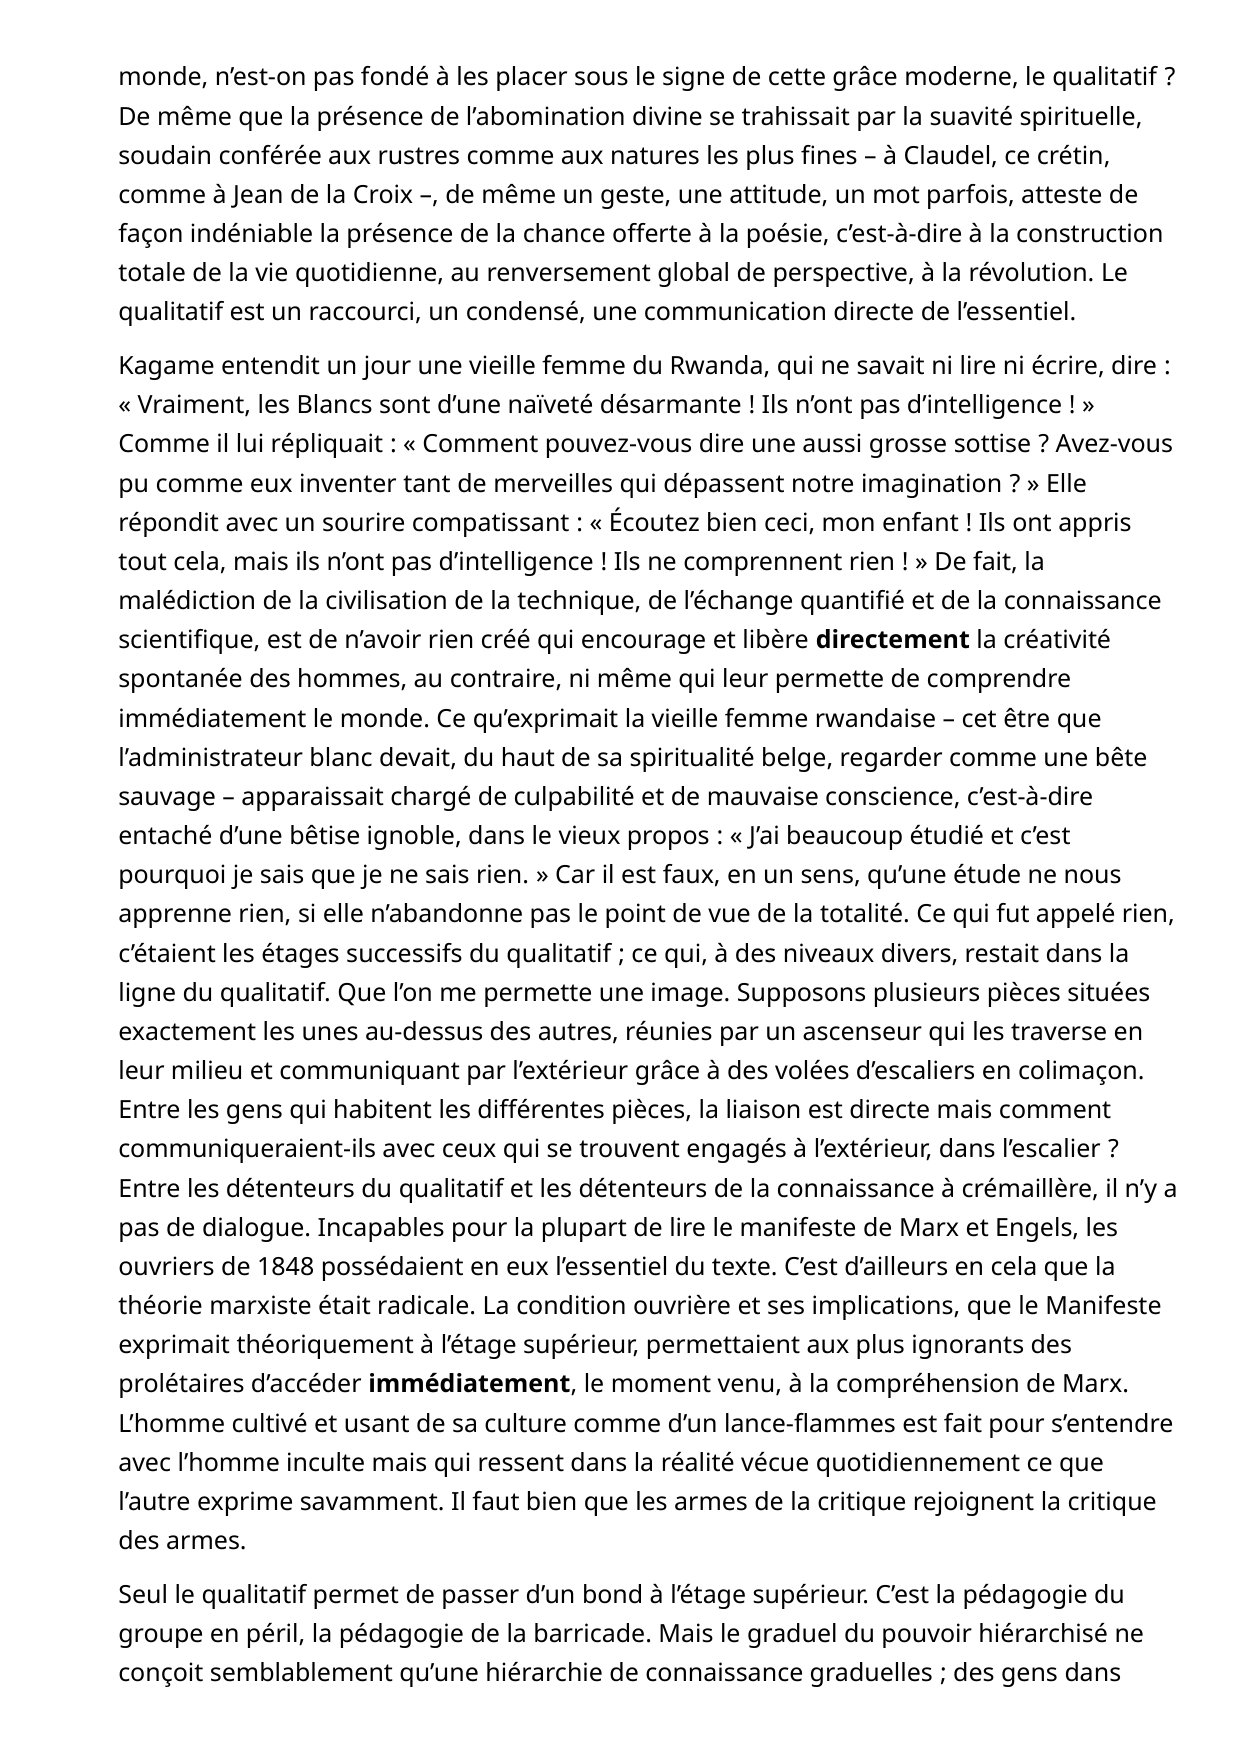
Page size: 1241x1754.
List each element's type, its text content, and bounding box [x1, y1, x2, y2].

text Seul le qualitatif permet de passer d’un bond à l’étage supérieur. C’est la pédagogie du groupe en péril, la pédagogie de la barricade. Mais le graduel du pouvoir hiérarchisé ne conçoit semblablement qu’une hiérarchie de connaissance graduelles ; des gens dans [118, 1577, 1181, 1689]
text Kagame entendit un jour une vieille femme du Rwanda, qui ne savait ni lire ni écrire, dire : « Vraiment, les Blancs sont d’une naïveté désarmante ! Ils n’ont pas d’intelligence ! » Comme il lui répliquait : « Comment pouvez-vous dire une aussi grosse sottise ? Avez-vous pu comme eux inventer tant de merveilles qui dépassent notre imagination ? » Elle répondit avec un sourire compatissant : « Écoutez bien ceci, mon enfant ! Ils ont appris tout cela, mais ils n’ont pas d’intelligence ! Ils ne comprennent rien ! » De fait, la malédiction de la civilisation de la technique, de l’échange quantifié et de la connaissance scientifique, est de n’avoir rien créé qui encourage et libère directement la créativité spontanée des hommes, au contraire, ni même qui leur permette de comprendre immédiatement le monde. Ce qu’exprimait la vieille femme rwandaise – cet être que l’administrateur blanc devait, du haut de sa spiritualité belge, regarder comme une bête sauvage – apparaissait chargé de culpabilité et de mauvaise conscience, c’est-à-dire entaché d’une bêtise ignoble, dans le vieux propos : « J’ai beaucoup étudié et c’est pourquoi je sais que je ne sais rien. » Car il est faux, en un sens, qu’une étude ne nous apprenne rien, si elle n’abandonne pas le point de vue de la totalité. Ce qui fut appelé rien, c’étaient les étages successifs du qualitatif ; ce qui, à des niveaux divers, restait dans la ligne du qualitatif. Que l’on me permette une image. Supposons plusieurs pièces situées exactement les unes au-dessus des autres, réunies par un ascenseur qui les traverse en leur milieu et communiquant par l’extérieur grâce à des volées d’escaliers en colimaçon. Entre les gens qui habitent les différentes pièces, la liaison est directe mais comment communiqueraient-ils avec ceux qui se trouvent engagés à l’extérieur, dans l’escalier ? Entre les détenteurs du qualitatif et les détenteurs de la connaissance à crémaillère, il n’y a pas de dialogue. Incapables pour la plupart de lire le manifeste de Marx et Engels, les ouvriers de 1848 possédaient en eux l’essentiel du texte. C’est d’ailleurs en cela que la théorie marxiste était radicale. La condition ouvrière et ses implications, que le Manifeste exprimait théoriquement à l’étage supérieur, permettaient aux plus ignorants des prolétaires d’accéder immédiatement, le moment venu, à la compréhension de Marx. L’homme cultivé et usant de sa culture comme d’un lance-flammes est fait pour s’entendre avec l’homme inculte mais qui ressent dans la réalité vécue quotidiennement ce que l’autre exprime savamment. Il faut bien que les armes de la critique rejoignent la critique des armes. [118, 348, 1181, 1557]
text monde, n’est-on pas fondé à les placer sous le signe de cette grâce moderne, le qualitatif ? De même que la présence de l’abomination divine se trahissait par la suavité spirituelle, soudain conférée aux rustres comme aux natures les plus fines – à Claudel, ce crétin, comme à Jean de la Croix –, de même un geste, une attitude, un mot parfois, atteste de façon indéniable la présence de la chance offerte à la poésie, c’est-à-dire à la construction totale de la vie quotidienne, au renversement global de perspective, à la révolution. Le qualitatif est un raccourci, un condensé, une communication directe de l’essentiel. [118, 59, 1181, 328]
